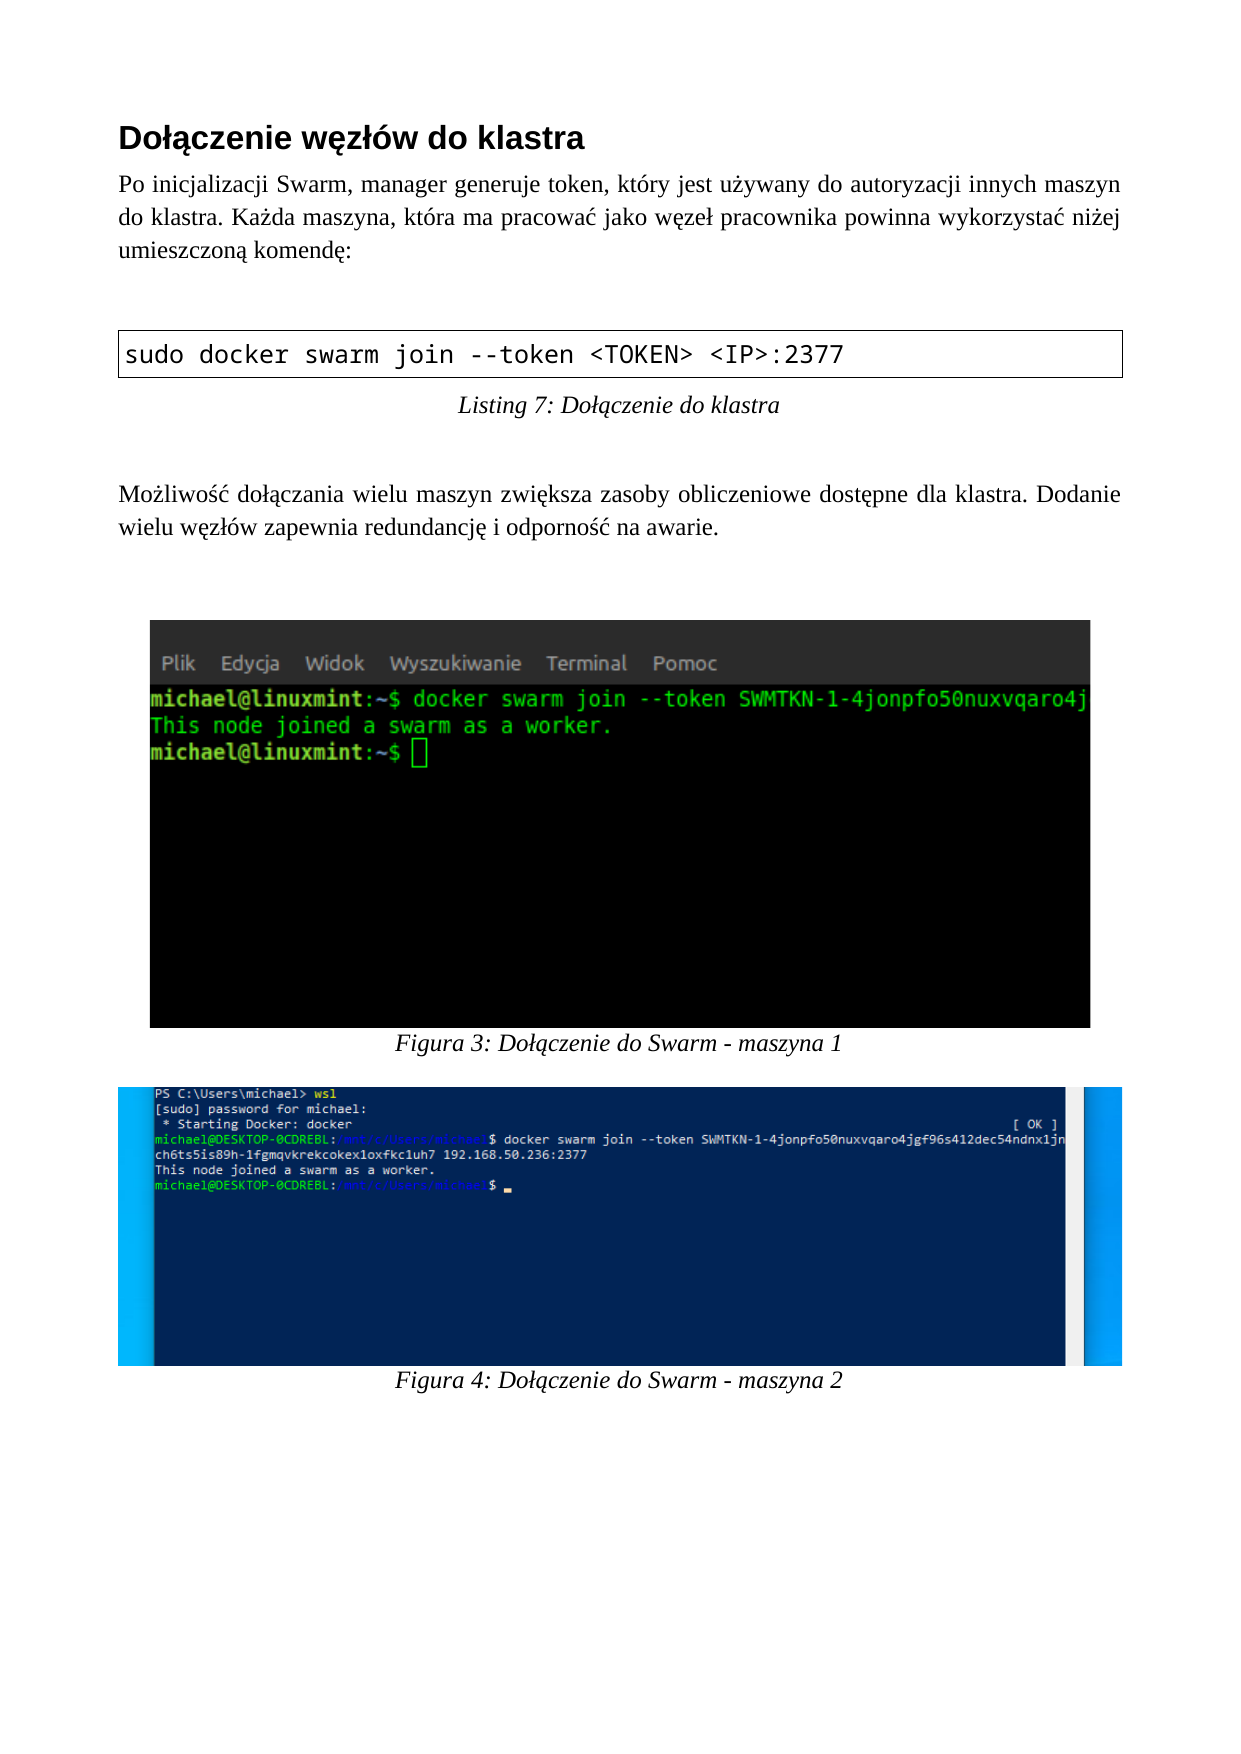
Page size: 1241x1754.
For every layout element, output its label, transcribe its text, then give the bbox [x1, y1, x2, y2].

text Figura 3: Dołączenie do Swarm - maszyna 1 [150, 1028, 1090, 1057]
text Możliwość dołączania wielu maszyn zwiększa zasoby obliczeniowe dostępne dla klastra. Dodanie wielu węzłów zapewnia redundancję i odporność na awarie. [118, 479, 1122, 541]
subtitle Dołączenie węzłów do klastra [118, 118, 1122, 157]
list Listing 7: Dołączenie do klastra [118, 390, 1122, 419]
table_header sudo docker swarm join --token <TOKEN> <IP>:2377 [119, 331, 1122, 377]
picture [149, 620, 1091, 1028]
picture [155, 1087, 1123, 1366]
text Figura 4: Dołączenie do Swarm - maszyna 2 [118, 1366, 1122, 1394]
text Po inicjalizacji Swarm, manager generuje token, który jest używany do autoryzacji innych maszyn do klastra. Każda maszyna, która ma pracować jako węzeł pracownika powinna wykorzystać niżej umieszczoną komendę: [118, 169, 1122, 264]
